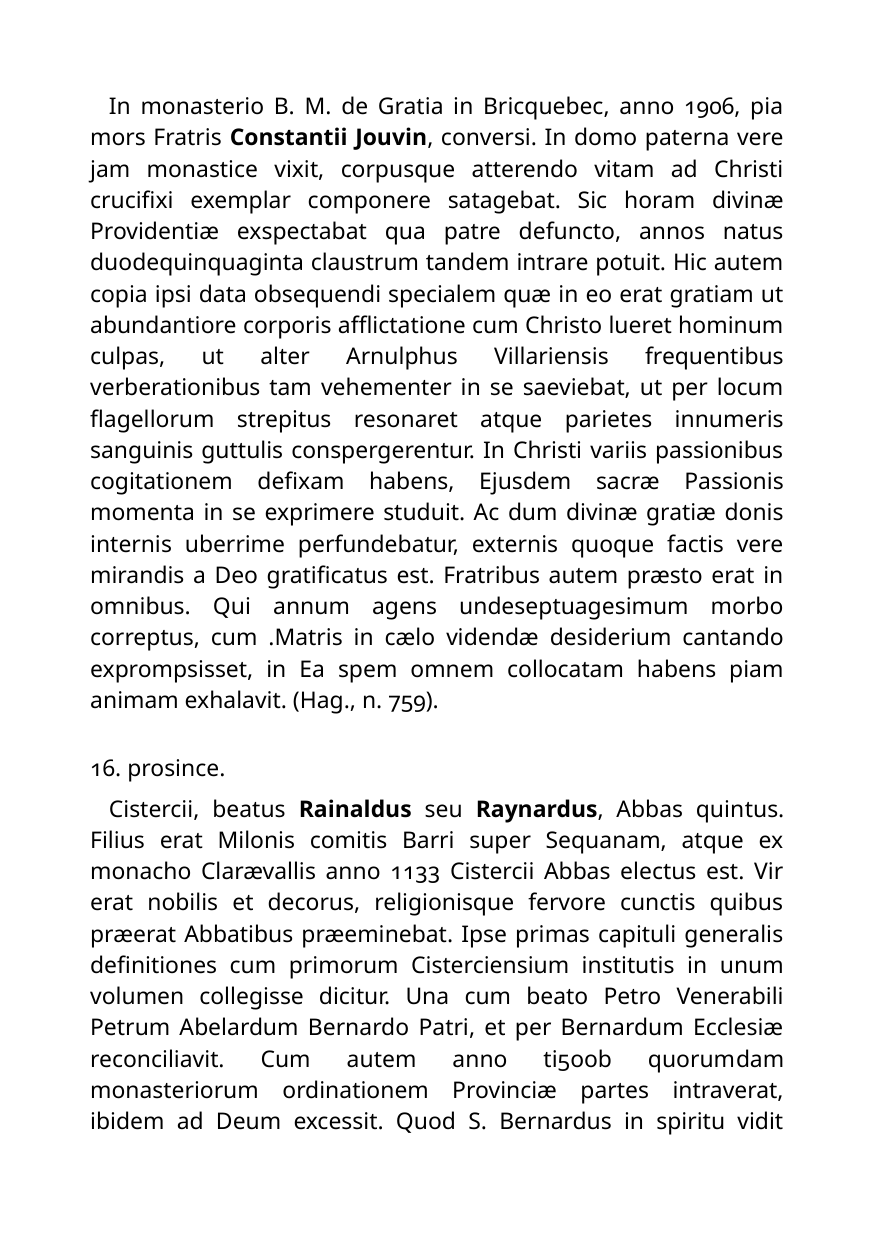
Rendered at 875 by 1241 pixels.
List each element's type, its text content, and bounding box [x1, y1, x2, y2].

text In monasterio B. M. de Gratia in Bricquebec, anno 1906, pia mors Fratris Constantii Jouvin, conversi. In domo paterna vere jam monastice vixit, corpusque atterendo vitam ad Christi crucifixi exemplar componere satagebat. Sic horam divinæ Providentiæ exspectabat qua patre defuncto, annos natus duodequinquaginta claustrum tandem intrare potuit. Hic autem copia ipsi data obsequendi specialem quæ in eo erat gratiam ut abundantiore corporis afflictatione cum Christo lueret hominum culpas, ut alter Arnulphus Villariensis frequentibus verberationibus tam vehementer in se saeviebat, ut per locum flagellorum strepitus resonaret atque parietes innumeris sanguinis guttulis conspergerentur. In Christi variis passionibus cogitationem defixam habens, Ejusdem sacræ Passionis momenta in se exprimere studuit. Ac dum divinæ gratiæ donis internis uberrime perfundebatur, externis quoque factis vere mirandis a Deo gratificatus est. Fratribus autem præsto erat in omnibus. Qui annum agens undeseptuagesimum morbo correptus, cum .Matris in cælo videndæ desiderium cantando exprompsisset, in Ea spem omnem collocatam habens piam animam exhalavit. (Hag., n. 759). [90, 90, 784, 715]
text 16. prosince. [90, 752, 784, 783]
text Cistercii, beatus Rainaldus seu Raynardus, Abbas quin­tus. Filius erat Milonis comitis Barri super Sequanam, atque ex monacho Clarævallis anno 1133 Cistercii Abbas electus est. Vir erat nobilis et decorus, religionisque fervore cunctis quibus præerat Abbatibus præeminebat. Ipse primas capituli generalis definitiones cum primorum Cisterciensium institutis in unum volumen collegisse dicitur. Una cum beato Petro Venerabili Petrum Abelardum Bernardo Patri, et per Bernardum Ecclesiæ reconciliavit. Cum autem anno ti5oob quorum­dam monasteriorum ordinationem Provinciæ partes intraverat, ibidem ad Deum excessit. Quod S. Bernardus in spiritu vidit [90, 792, 784, 1136]
